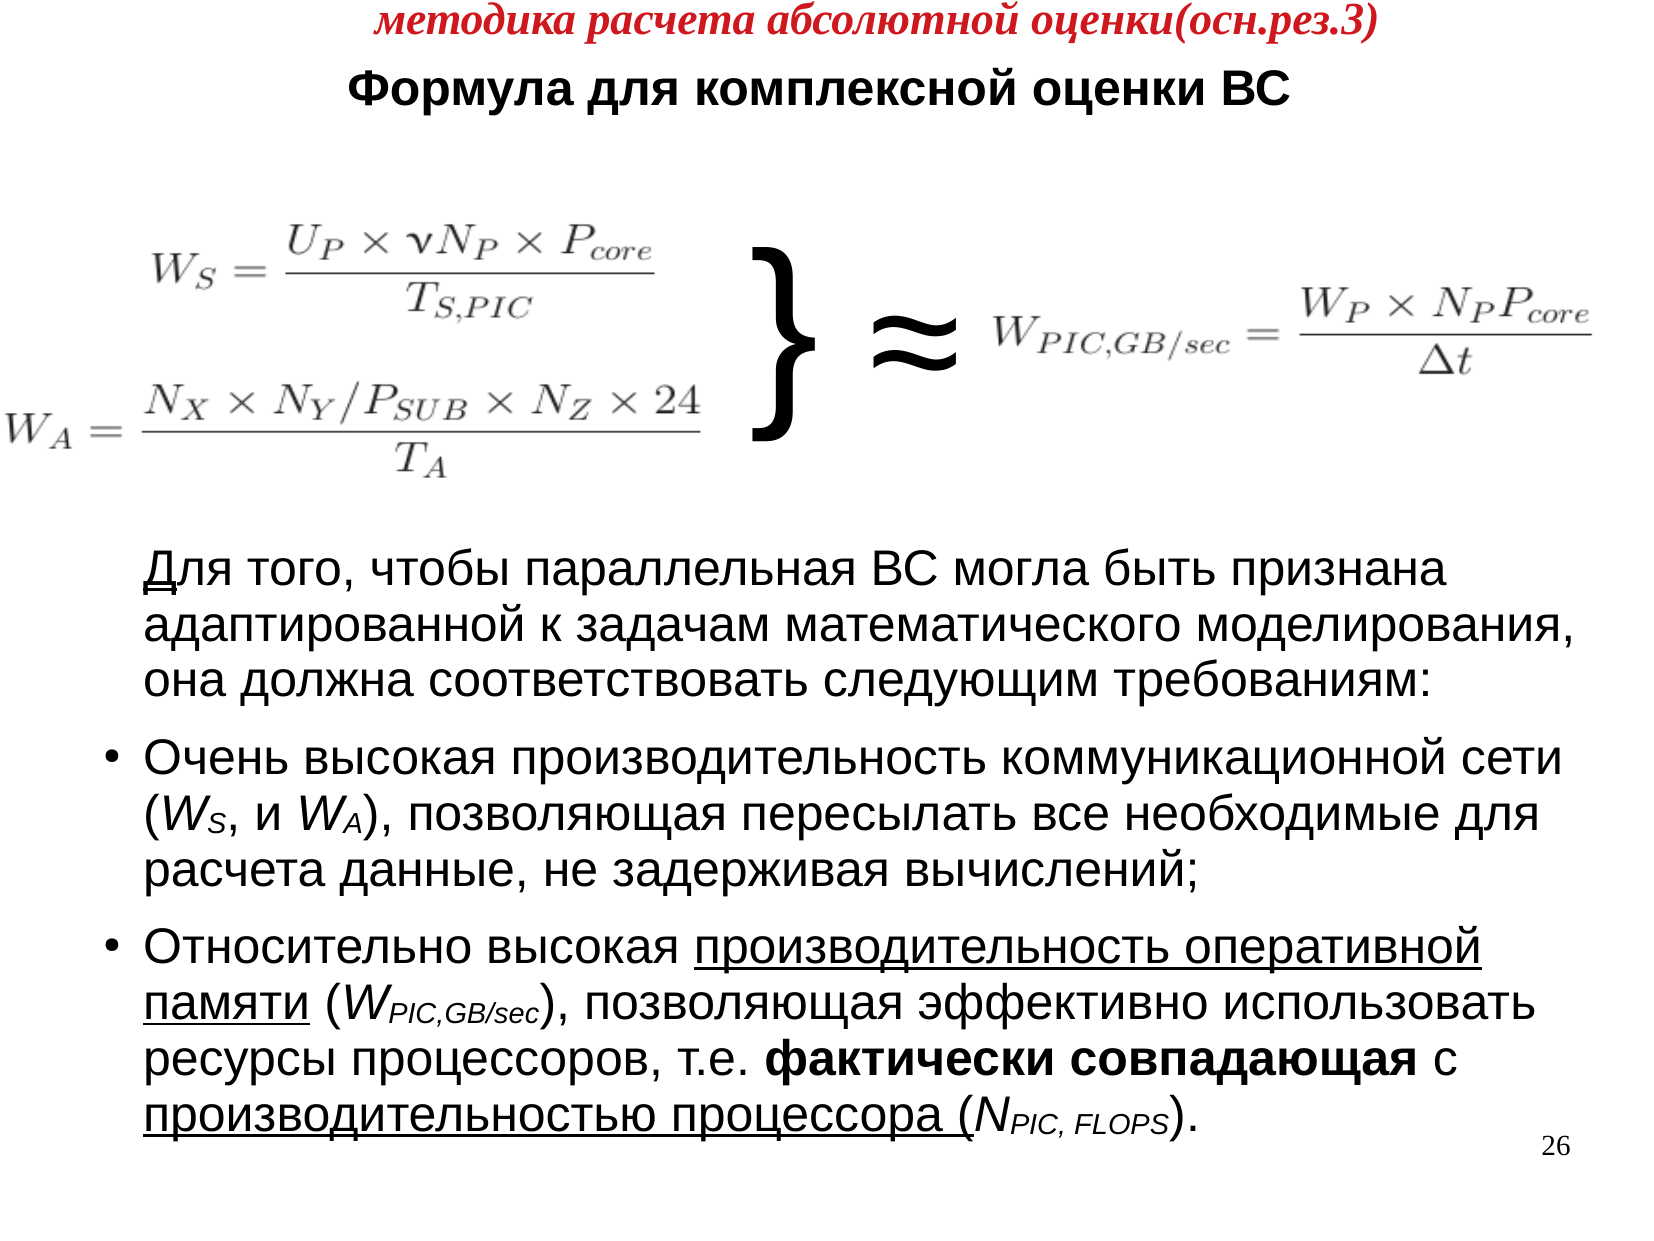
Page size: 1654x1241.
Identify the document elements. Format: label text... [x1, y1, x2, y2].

picture [0, 359, 721, 502]
picture [977, 254, 1651, 419]
text_box ≈ [855, 240, 977, 546]
list Для того, чтобы параллельная ВС могла быть признана адаптированной к задачам математического моделирования, она должна соответствовать следующим требованиям: Очень высокая производительность коммуникационной сети (WS, и WA), позволяющая пересылать все необходимые для расчета данные, не задерживая вычислений; Относительно высокая производительность оперативной памяти (WPIC,GB/sec), позволяющая эффективно использовать ресурсы процессоров, т.е. фактически совпадающая с производительностью процессора (NPIC, FLOPS). [90, 540, 1579, 1241]
text_box методика расчета абсолютной оценки(осн.рез.3) [360, 0, 1411, 103]
picture [60, 191, 699, 345]
text_box } [735, 202, 811, 451]
title Формула для комплексной оценки ВС [0, 0, 1654, 193]
